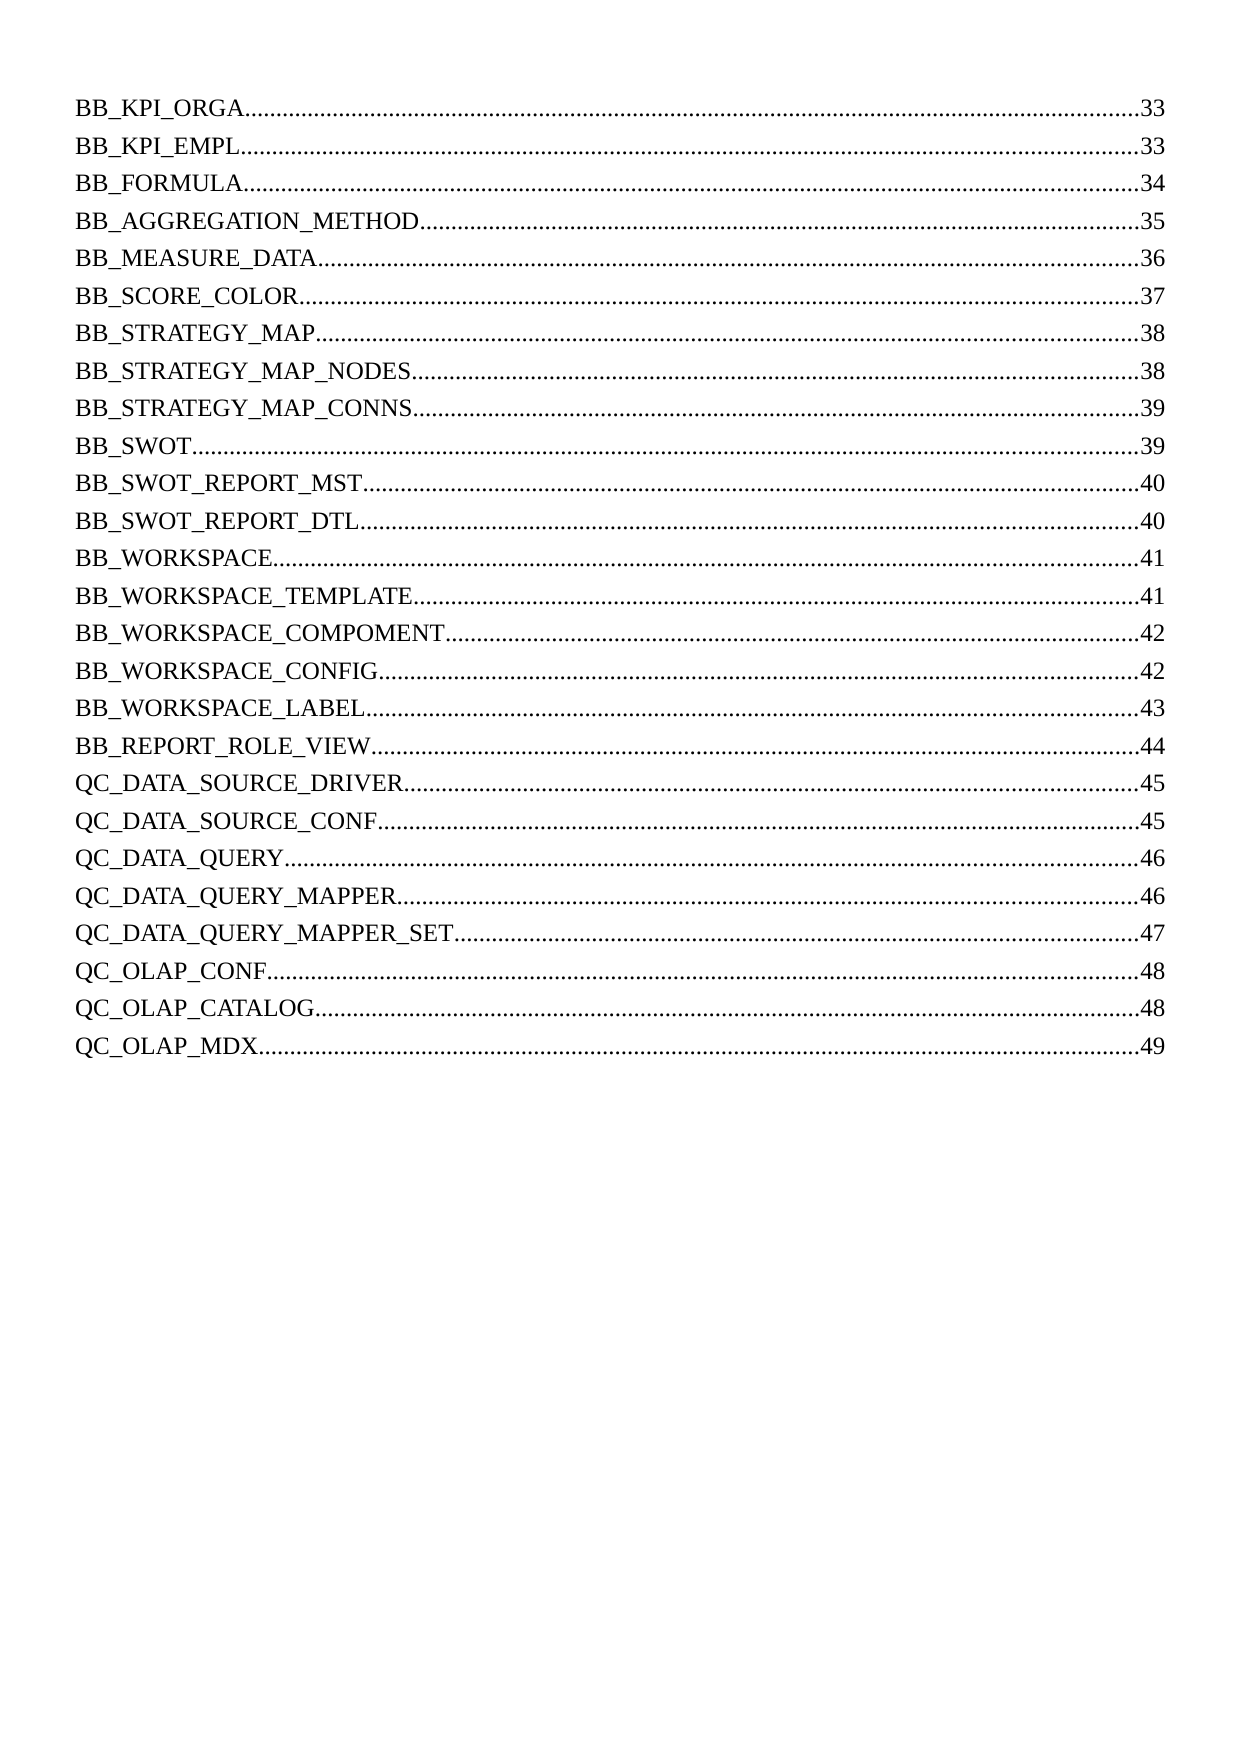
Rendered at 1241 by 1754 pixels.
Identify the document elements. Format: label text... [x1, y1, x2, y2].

text QC_DATA_SOURCE_CONF 45 [75, 802, 1165, 839]
text BB_WORKSPACE_LABEL 43 [75, 689, 1165, 727]
text QC_DATA_QUERY_MAPPER 46 [75, 877, 1165, 914]
text QC_OLAP_CONF 48 [75, 952, 1165, 989]
text BB_SWOT_REPORT_MST 40 [75, 464, 1165, 502]
text BB_WORKSPACE_TEMPLATE 41 [75, 577, 1165, 614]
text BB_KPI_ORGA 33 [75, 89, 1165, 127]
text BB_SWOT 39 [75, 427, 1165, 464]
text BB_STRATEGY_MAP 38 [75, 314, 1165, 352]
text BB_STRATEGY_MAP_NODES 38 [75, 352, 1165, 389]
text BB_MEASURE_DATA 36 [75, 239, 1165, 277]
text QC_DATA_QUERY_MAPPER_SET 47 [75, 914, 1165, 952]
text BB_SWOT_REPORT_DTL 40 [75, 502, 1165, 539]
text BB_KPI_EMPL 33 [75, 127, 1165, 164]
text BB_SCORE_COLOR 37 [75, 277, 1165, 314]
text BB_WORKSPACE_COMPOMENT 42 [75, 614, 1165, 652]
text BB_REPORT_ROLE_VIEW 44 [75, 727, 1165, 764]
text QC_OLAP_CATALOG 48 [75, 989, 1165, 1027]
text BB_WORKSPACE_CONFIG 42 [75, 652, 1165, 689]
text BB_WORKSPACE 41 [75, 539, 1165, 577]
text BB_AGGREGATION_METHOD 35 [75, 202, 1165, 239]
text QC_DATA_SOURCE_DRIVER 45 [75, 764, 1165, 802]
text QC_OLAP_MDX 49 [75, 1027, 1165, 1064]
text BB_STRATEGY_MAP_CONNS 39 [75, 389, 1165, 427]
text QC_DATA_QUERY 46 [75, 839, 1165, 877]
text BB_FORMULA 34 [75, 164, 1165, 202]
